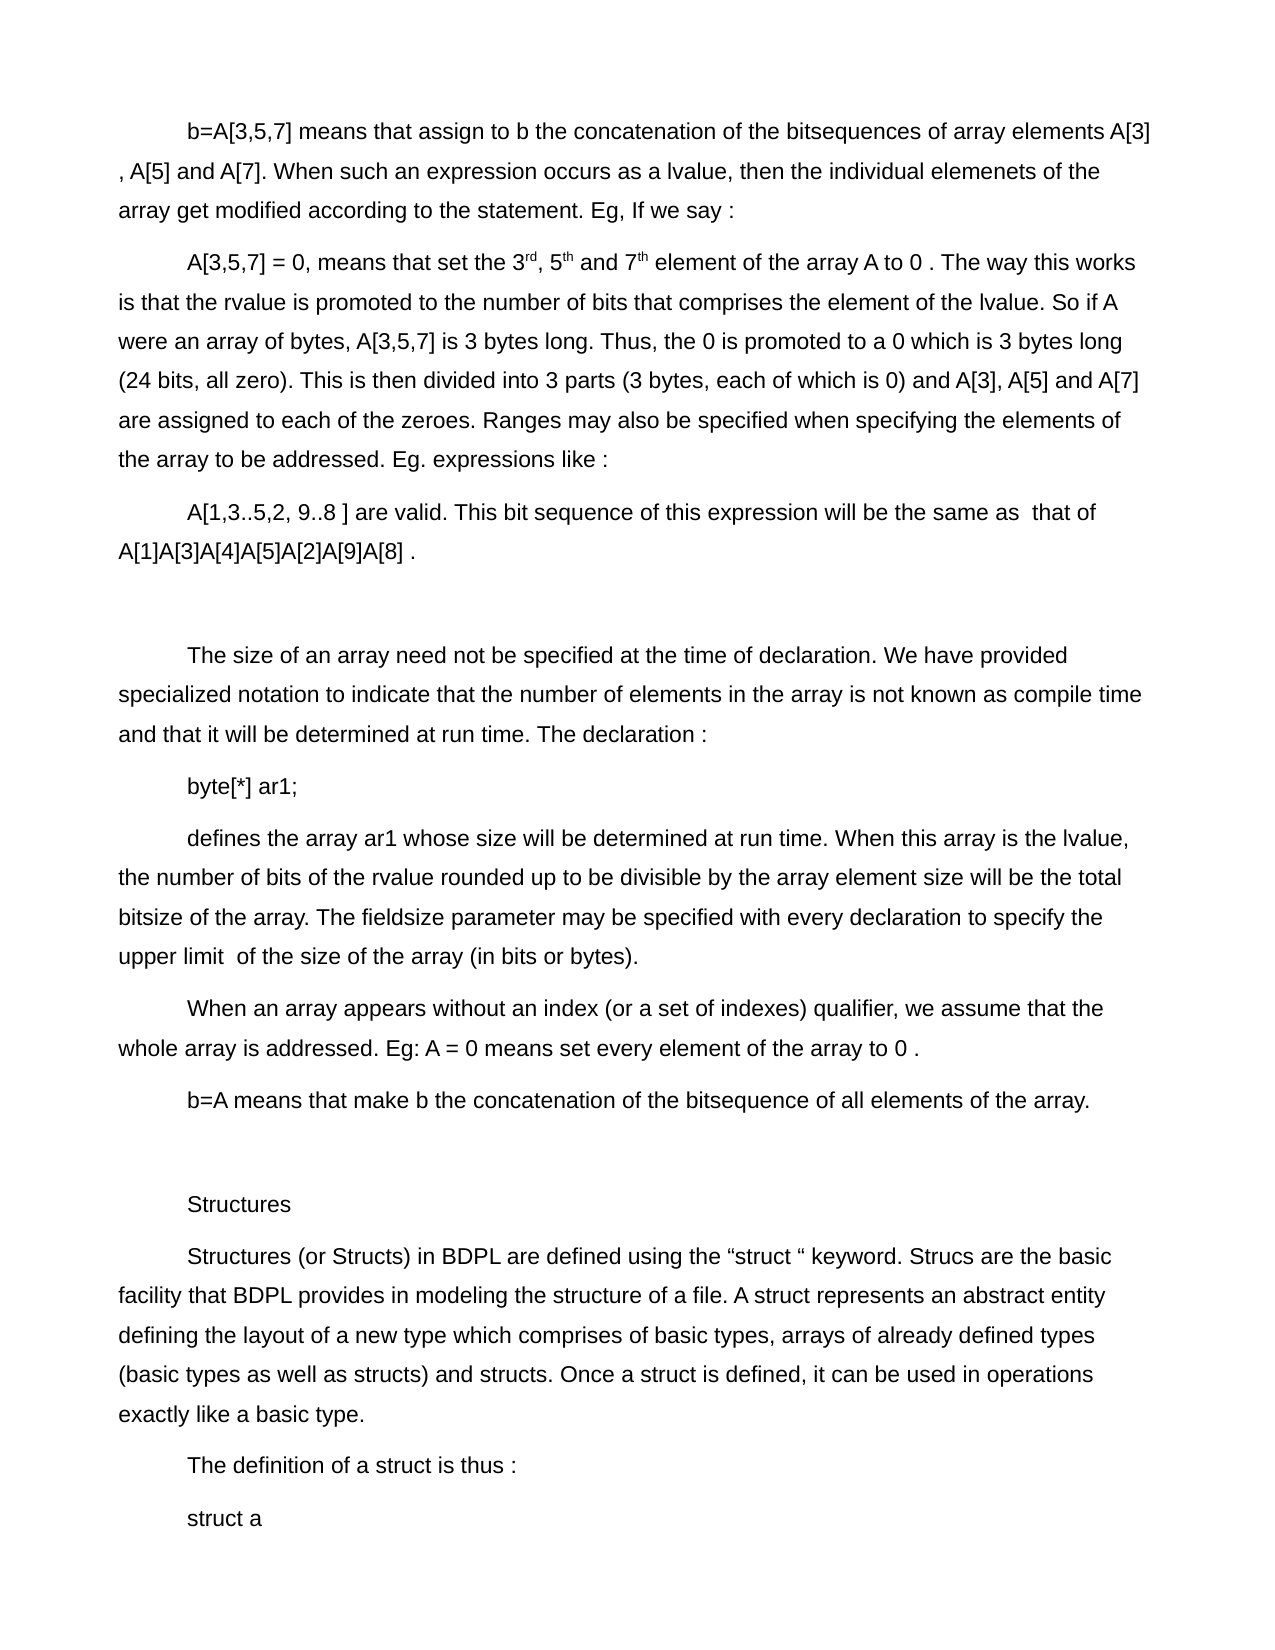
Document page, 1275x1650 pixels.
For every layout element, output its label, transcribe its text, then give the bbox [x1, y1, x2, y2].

text Structures (or Structs) in BDPL are defined using the “struct “ keyword. Strucs are the basic facility that BDPL provides in modeling the structure of a file. A struct represents an abstract entity defining the layout of a new type which comprises of basic types, arrays of already defined types (basic types as well as structs) and structs. Once a struct is defined, it can be used in operations exactly like a basic type. [118, 1243, 1157, 1427]
text defines the array ar1 whose size will be determined at run time. When this array is the lvalue, the number of bits of the rvalue rounded up to be divisible by the array element size will be the total bitsize of the array. The fieldsize parameter may be specified with every declaration to specify the upper limit of the size of the array (in bits or bytes). [118, 825, 1157, 969]
text When an array appears without an index (or a set of indexes) qualifier, we assume that the whole array is addressed. Eg: A = 0 means set every element of the array to 0 . [118, 995, 1157, 1061]
text A[3,5,7] = 0, means that set the 3rd, 5th and 7th element of the array A to 0 . The way this works is that the rvalue is promoted to the number of bits that comprises the element of the lvalue. So if A were an array of bytes, A[3,5,7] is 3 bytes long. Thus, the 0 is promoted to a 0 which is 3 bytes long (24 bits, all zero). This is then divided into 3 parts (3 bytes, each of which is 0) and A[3], A[5] and A[7] are assigned to each of the zeroes. Ranges may also be specified when specifying the elements of the array to be addressed. Eg. expressions like : [118, 249, 1157, 473]
text byte[*] ar1; [118, 773, 1157, 799]
text struct a [118, 1504, 1157, 1531]
text b=A means that make b the concatenation of the bitsequence of all elements of the array. [118, 1087, 1157, 1113]
text The size of an array need not be specified at the time of declaration. We have provided specialized notation to indicate that the number of elements in the array is not known as compile time and that it will be determined at run time. The declaration : [118, 642, 1157, 747]
text The definition of a struct is thus : [118, 1452, 1157, 1479]
text b=A[3,5,7] means that assign to b the concatenation of the bitsequences of array elements A[3] , A[5] and A[7]. When such an expression occurs as a lvalue, then the individual elemenets of the array get modified according to the statement. Eg, If we say : [118, 118, 1157, 223]
text A[1,3..5,2, 9..8 ] are valid. This bit sequence of this expression will be the same as that of A[1]A[3]A[4]A[5]A[2]A[9]A[8] . [118, 498, 1157, 564]
text Structures [118, 1191, 1157, 1217]
